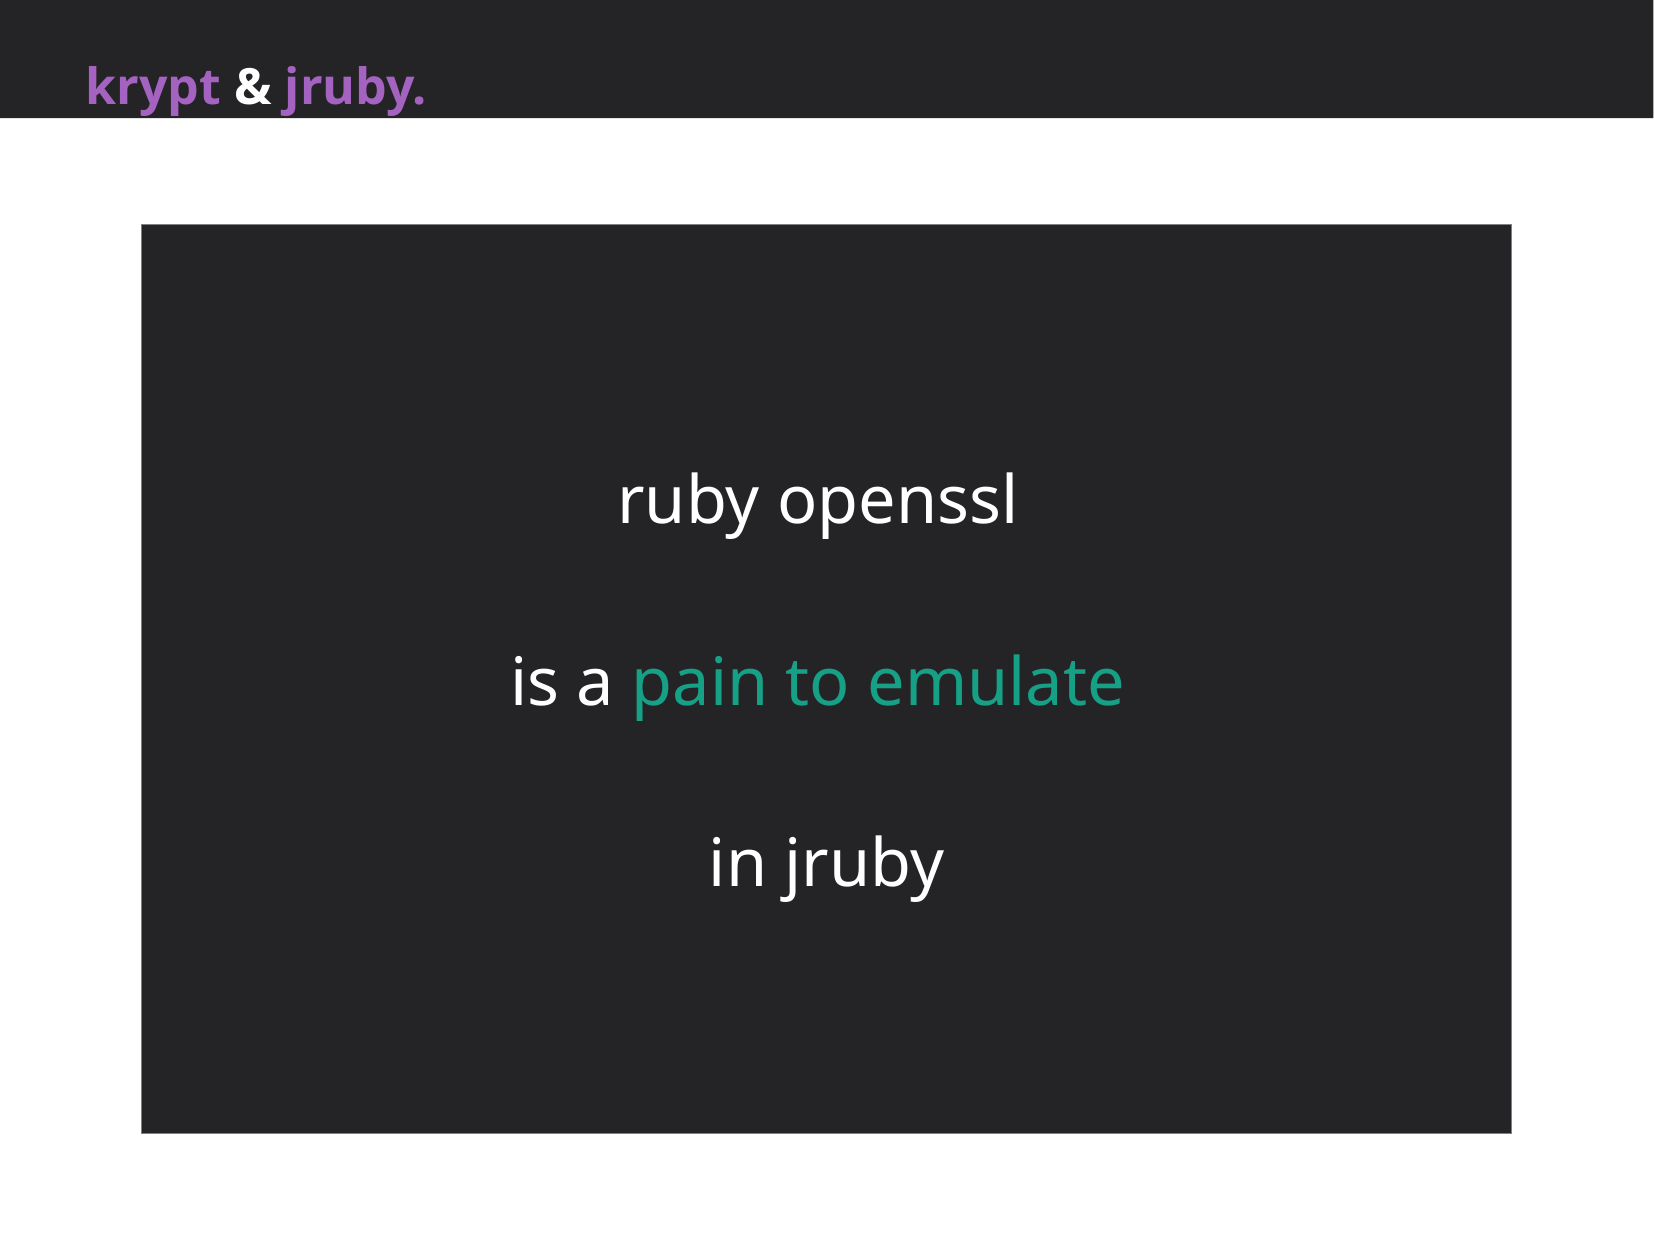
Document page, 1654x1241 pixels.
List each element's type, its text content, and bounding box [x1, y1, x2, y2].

text_box ruby openssl is a pain to emulate in jruby [141, 224, 1512, 1134]
text_box krypt & jruby. [70, 43, 1359, 119]
text_box [0, 0, 1654, 119]
text_box [165, 531, 1441, 1087]
